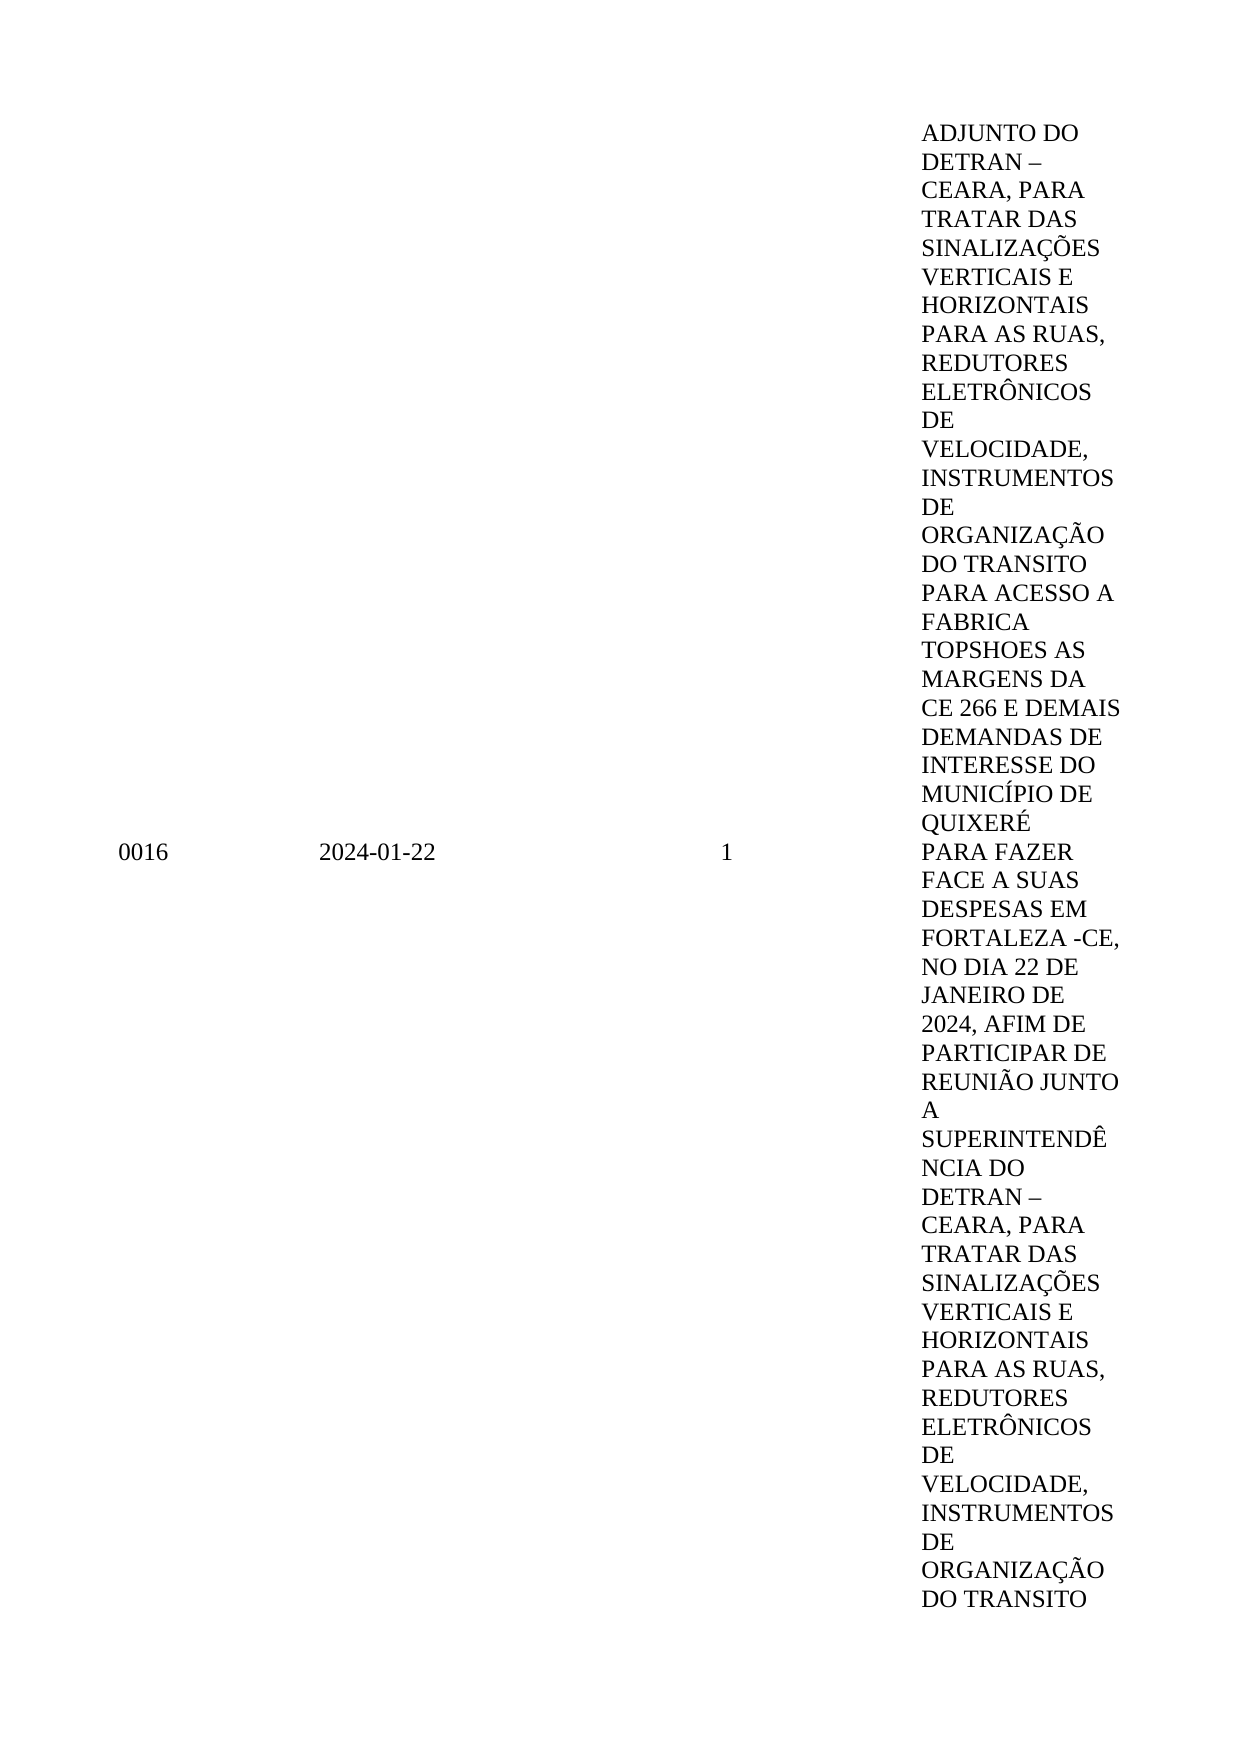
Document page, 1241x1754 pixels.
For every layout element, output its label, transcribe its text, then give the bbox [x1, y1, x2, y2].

table_cell ADJUNTO DO DETRAN – CEARA, PARA TRATAR DAS SINALIZAÇÕES VERTICAIS E HORIZONTAIS PARA AS RUAS, REDUTORES ELETRÔNICOS DE VELOCIDADE, INSTRUMENTOS DE ORGANIZAÇÃO DO TRANSITO PARA ACESSO A FABRICA TOPSHOES AS MARGENS DA CE 266 E DEMAIS DEMANDAS DE INTERESSE DO MUNICÍPIO DE QUIXERÉ [921, 118, 1122, 837]
table_cell 1 [720, 837, 921, 1613]
table_cell 0016 [118, 837, 319, 1613]
table_cell [319, 118, 519, 837]
table_cell PARA FAZER FACE A SUAS DESPESAS EM FORTALEZA -CE, NO DIA 22 DE JANEIRO DE 2024, AFIM DE PARTICIPAR DE REUNIÃO JUNTO A SUPERINTENDÊNCIA DO DETRAN – CEARA, PARA TRATAR DAS SINALIZAÇÕES VERTICAIS E HORIZONTAIS PARA AS RUAS, REDUTORES ELETRÔNICOS DE VELOCIDADE, INSTRUMENTOS DE ORGANIZAÇÃO DO TRANSITO [921, 837, 1122, 1613]
table_cell 2024-01-22 [319, 837, 519, 1613]
table_cell [720, 118, 921, 837]
table_cell [520, 118, 720, 837]
table_cell [520, 837, 720, 1613]
table_cell [118, 118, 319, 837]
